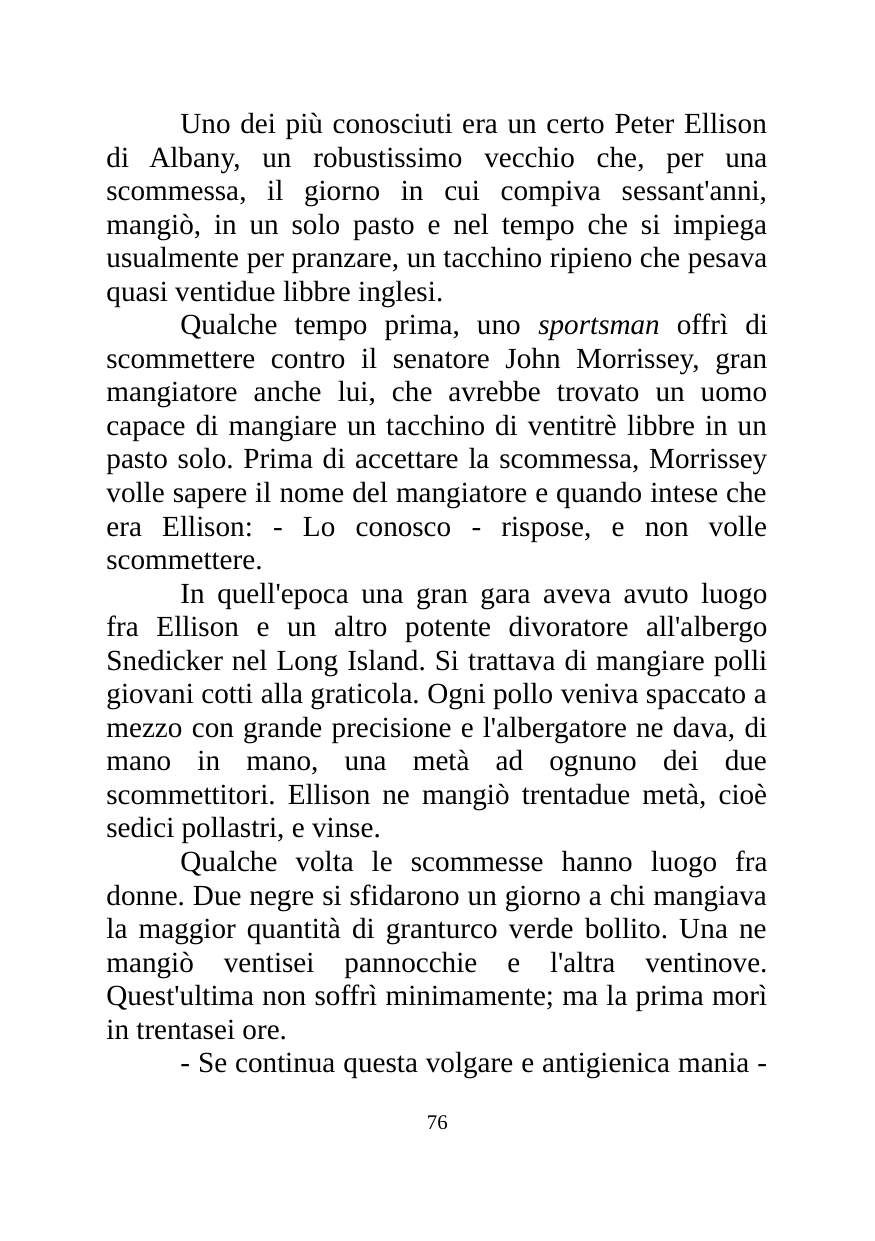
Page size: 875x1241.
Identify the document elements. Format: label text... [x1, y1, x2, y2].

text Uno dei più conosciuti era un certo Peter Ellison di Albany, un robustissimo vecchio che, per una scommessa, il giorno in cui compiva sessant'anni, mangiò, in un solo pasto e nel tempo che si impiega usualmente per pranzare, un tacchino ripieno che pesava quasi ventidue libbre inglesi. [106, 106, 768, 307]
text Qualche volta le scommesse hanno luogo fra donne. Due negre si sfidarono un giorno a chi mangiava la maggior quantità di granturco verde bollito. Una ne mangiò ventisei pannocchie e l'altra ventinove. Quest'ultima non soffrì minimamente; ma la prima morì in trentasei ore. [106, 844, 768, 1045]
text In quell'epoca una gran gara aveva avuto luogo fra Ellison e un altro potente divoratore all'albergo Snedicker nel Long Island. Si trattava di mangiare polli giovani cotti alla graticola. Ogni pollo veniva spaccato a mezzo con grande precisione e l'albergatore ne dava, di mano in mano, una metà ad ognuno dei due scommettitori. Ellison ne mangiò trentadue metà, cioè sedici pollastri, e vinse. [106, 576, 768, 844]
text Qualche tempo prima, uno sportsman offrì di scommettere contro il senatore John Morrissey, gran mangiatore anche lui, che avrebbe trovato un uomo capace di mangiare un tacchino di ventitrè libbre in un pasto solo. Prima di accettare la scommessa, Morrissey volle sapere il nome del mangiatore e quando intese che era Ellison: - Lo conosco - rispose, e non volle scommettere. [106, 307, 768, 576]
text - Se continua questa volgare e antigienica mania [106, 1045, 768, 1079]
